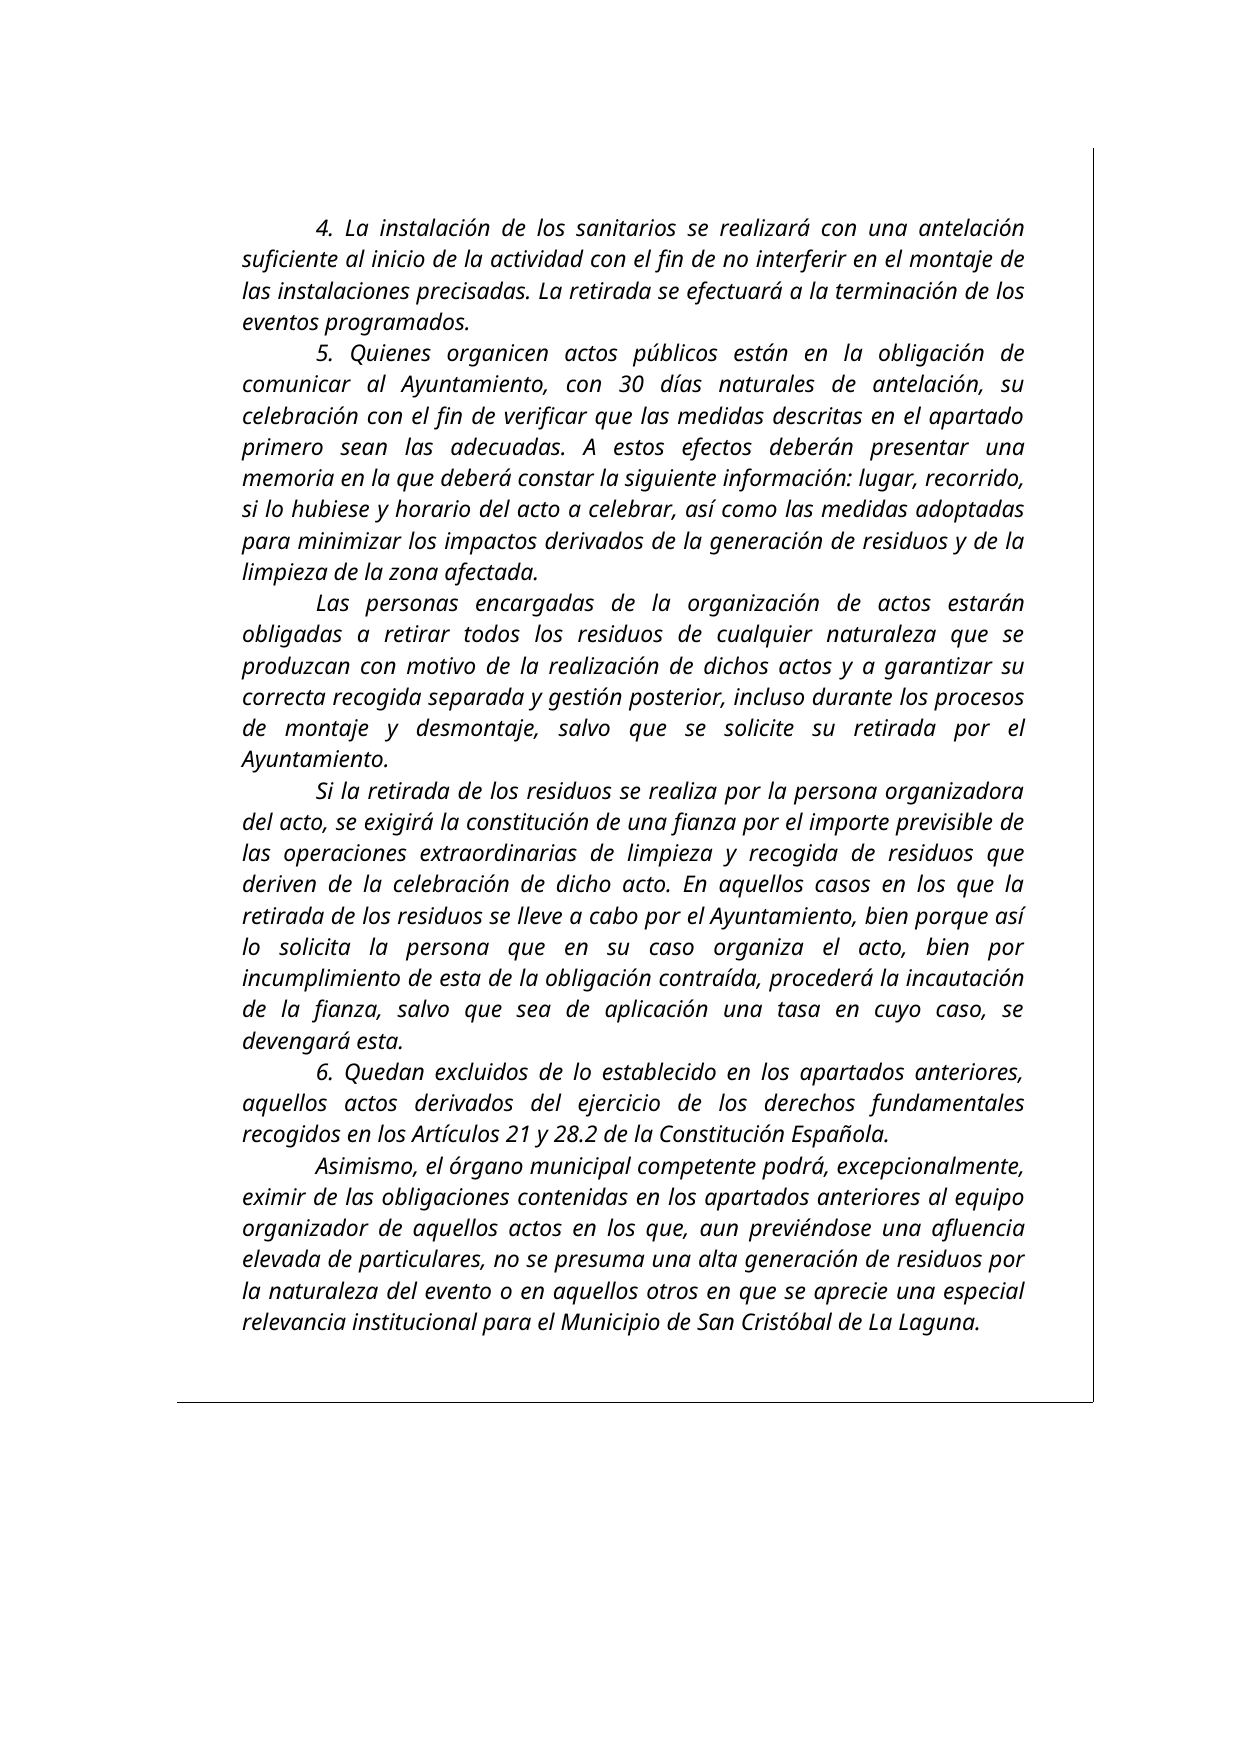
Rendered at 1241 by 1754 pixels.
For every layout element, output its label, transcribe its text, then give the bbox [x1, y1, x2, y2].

text 5. Quienes organicen actos públicos están en la obligación de comunicar al Ayuntamiento, con 30 días naturales de antelación, su celebración con el fin de verificar que las medidas descritas en el apartado primero sean las adecuadas. A estos efectos deberán presentar una memoria en la que deberá constar la siguiente información: lugar, recorrido, si lo hubiese y horario del acto a celebrar, así como las medidas adoptadas para minimizar los impactos derivados de la generación de residuos y de la limpieza de la zona afectada. [177, 337, 1093, 587]
text Si la retirada de los residuos se realiza por la persona organizadora del acto, se exigirá la constitución de una fianza por el importe previsible de las operaciones extraordinarias de limpieza y recogida de residuos que deriven de la celebración de dicho acto. En aquellos casos en los que la retirada de los residuos se lleve a cabo por el Ayuntamiento, bien porque así lo solicita la persona que en su caso organiza el acto, bien por incumplimiento de esta de la obligación contraída, procederá la incautación de la fianza, salvo que sea de aplicación una tasa en cuyo caso, se devengará esta. [177, 775, 1093, 1056]
text Asimismo, el órgano municipal competente podrá, excepcionalmente, eximir de las obligaciones contenidas en los apartados anteriores al equipo organizador de aquellos actos en los que, aun previéndose una afluencia elevada de particulares, no se presuma una alta generación de residuos por la naturaleza del evento o en aquellos otros en que se aprecie una especial relevancia institucional para el Municipio de San Cristóbal de La Laguna. [177, 1150, 1093, 1402]
text 4. La instalación de los sanitarios se realizará con una antelación suficiente al inicio de la actividad con el fin de no interferir en el montaje de las instalaciones precisadas. La retirada se efectuará a la terminación de los eventos programados. [177, 148, 1093, 337]
text Las personas encargadas de la organización de actos estarán obligadas a retirar todos los residuos de cualquier naturaleza que se produzcan con motivo de la realización de dichos actos y a garantizar su correcta recogida separada y gestión posterior, incluso durante los procesos de montaje y desmontaje, salvo que se solicite su retirada por el Ayuntamiento. [177, 587, 1093, 775]
text 6. Quedan excluidos de lo establecido en los apartados anteriores, aquellos actos derivados del ejercicio de los derechos fundamentales recogidos en los Artículos 21 y 28.2 de la Constitución Española. [177, 1056, 1093, 1150]
